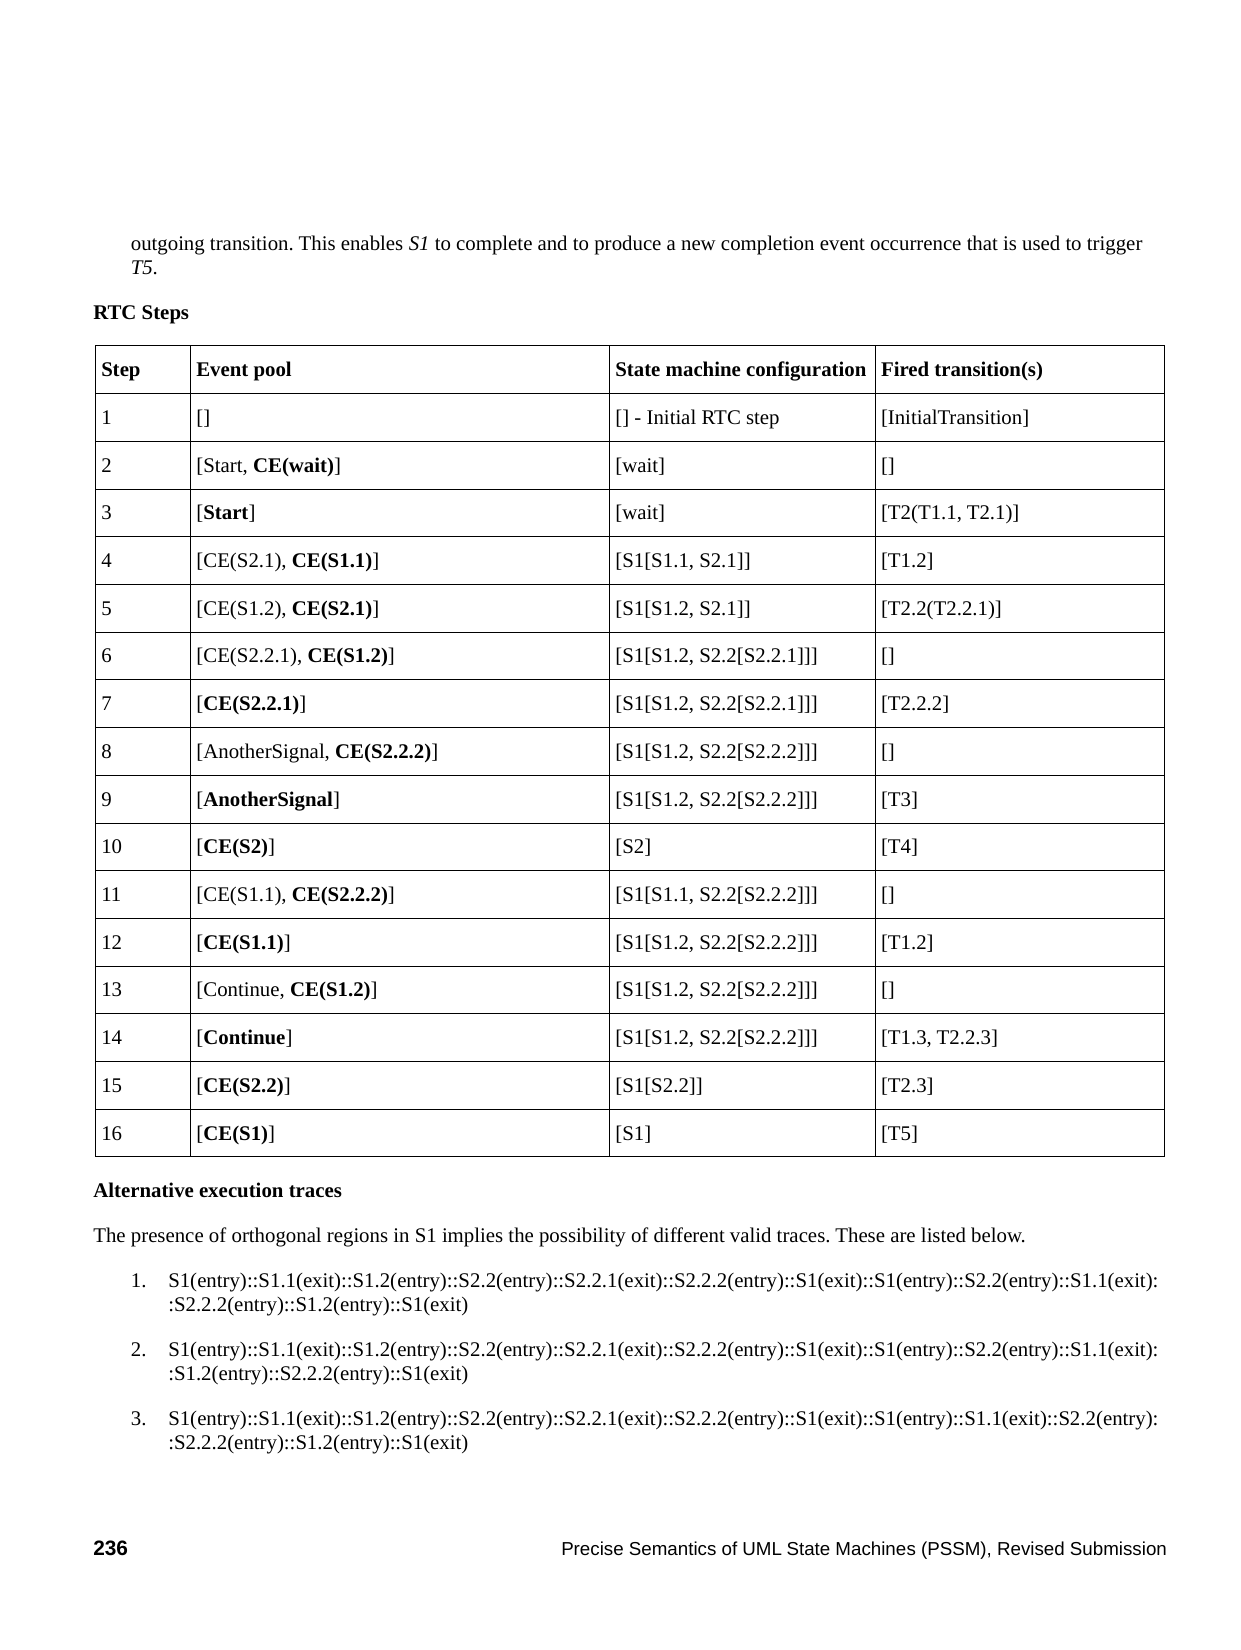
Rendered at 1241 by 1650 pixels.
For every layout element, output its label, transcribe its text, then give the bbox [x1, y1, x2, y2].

table_cell [CE(S2.1), CE(S1.1)] [191, 537, 609, 584]
table_header Fired transition(s) [876, 346, 1164, 393]
table_cell 6 [96, 633, 190, 679]
table_cell [CE(S2.2.1)] [191, 680, 609, 727]
table_cell [Start, CE(wait)] [191, 442, 609, 488]
table_header Step [96, 346, 190, 393]
table_cell [T2(T1.1, T2.1)] [876, 490, 1164, 536]
table_cell [S1[S1.2, S2.2[S2.2.2]]] [610, 1014, 875, 1061]
table_cell [T5] [876, 1110, 1164, 1156]
list S1(entry)::S1.1(exit)::S1.2(entry)::S2.2(entry)::S2.2.1(exit)::S2.2.2(entry)::S1(exit)::S1(entry)::S1.1(exit)::S2.2(entry)::S2.2.2(entry)::S1.2(entry)::S1(exit) [131, 1406, 1164, 1454]
table_cell [CE(S1.1)] [191, 919, 609, 966]
table_cell [T1.3, T2.2.3] [876, 1014, 1164, 1061]
table_cell 11 [96, 871, 190, 918]
table_cell [Continue] [191, 1014, 609, 1061]
text Alternative execution traces [93, 1177, 1164, 1202]
table_cell 13 [96, 967, 190, 1013]
table_header Event pool [191, 346, 609, 393]
table_cell [] - Initial RTC step [610, 394, 875, 441]
table_cell 8 [96, 728, 190, 775]
table_cell 10 [96, 824, 190, 870]
text The presence of orthogonal regions in S1 implies the possibility of different valid traces. These are listed below. [93, 1223, 1164, 1247]
table_cell [T3] [876, 776, 1164, 822]
table_cell [CE(S1)] [191, 1110, 609, 1156]
table_cell [CE(S2.2)] [191, 1062, 609, 1109]
table_cell [S1[S1.2, S2.2[S2.2.1]]] [610, 680, 875, 727]
table_cell [Continue, CE(S1.2)] [191, 967, 609, 1013]
table_cell [T4] [876, 824, 1164, 870]
table_cell 12 [96, 919, 190, 966]
list S1(entry)::S1.1(exit)::S1.2(entry)::S2.2(entry)::S2.2.1(exit)::S2.2.2(entry)::S1(exit)::S1(entry)::S2.2(entry)::S1.1(exit)::S1.2(entry)::S2.2.2(entry)::S1(exit) [131, 1337, 1164, 1385]
list S1(entry)::S1.1(exit)::S1.2(entry)::S2.2(entry)::S2.2.1(exit)::S2.2.2(entry)::S1(exit)::S1(entry)::S2.2(entry)::S1.1(exit)::S2.2.2(entry)::S1.2(entry)::S1(exit) [131, 1268, 1164, 1316]
table_cell [S1[S1.2, S2.2[S2.2.2]]] [610, 728, 875, 775]
table_header State machine configuration [610, 346, 875, 393]
table_cell [] [876, 442, 1164, 488]
table_cell [] [876, 728, 1164, 775]
table_cell [S1[S1.2, S2.2[S2.2.2]]] [610, 967, 875, 1013]
table_cell [CE(S2.2.1), CE(S1.2)] [191, 633, 609, 679]
table_cell [T2.3] [876, 1062, 1164, 1109]
table_cell [Start] [191, 490, 609, 536]
table_cell [S1[S1.2, S2.1]] [610, 585, 875, 632]
table_cell 5 [96, 585, 190, 632]
table_cell [] [876, 633, 1164, 679]
table_cell 7 [96, 680, 190, 727]
table_cell [CE(S1.1), CE(S2.2.2)] [191, 871, 609, 918]
table_cell [S1[S2.2]] [610, 1062, 875, 1109]
table_cell [S1[S1.2, S2.2[S2.2.2]]] [610, 919, 875, 966]
table_cell [S1[S1.1, S2.1]] [610, 537, 875, 584]
table_cell [InitialTransition] [876, 394, 1164, 441]
table_cell 2 [96, 442, 190, 488]
table_cell 4 [96, 537, 190, 584]
table_cell [T2.2.2] [876, 680, 1164, 727]
table_cell [] [876, 967, 1164, 1013]
table_cell [S1[S1.1, S2.2[S2.2.2]]] [610, 871, 875, 918]
table_cell [wait] [610, 490, 875, 536]
table_cell [] [876, 871, 1164, 918]
text RTC Steps [93, 300, 1164, 324]
table_cell [AnotherSignal] [191, 776, 609, 822]
table_cell [S1] [610, 1110, 875, 1156]
table_cell [T1.2] [876, 919, 1164, 966]
table_cell [T2.2(T2.2.1)] [876, 585, 1164, 632]
table_cell 14 [96, 1014, 190, 1061]
text outgoing transition. This enables S1 to complete and to produce a new completion event occurrence that is used to trigger T5. [131, 231, 1164, 279]
table_cell 9 [96, 776, 190, 822]
table_cell 16 [96, 1110, 190, 1156]
table_cell [] [191, 394, 609, 441]
table_cell [CE(S1.2), CE(S2.1)] [191, 585, 609, 632]
table_cell [CE(S2)] [191, 824, 609, 870]
table_cell 1 [96, 394, 190, 441]
table_cell [wait] [610, 442, 875, 488]
table_cell [AnotherSignal, CE(S2.2.2)] [191, 728, 609, 775]
table_cell 15 [96, 1062, 190, 1109]
table_cell [T1.2] [876, 537, 1164, 584]
table_cell [S1[S1.2, S2.2[S2.2.1]]] [610, 633, 875, 679]
table_cell [S1[S1.2, S2.2[S2.2.2]]] [610, 776, 875, 822]
table_cell [S2] [610, 824, 875, 870]
table_cell 3 [96, 490, 190, 536]
